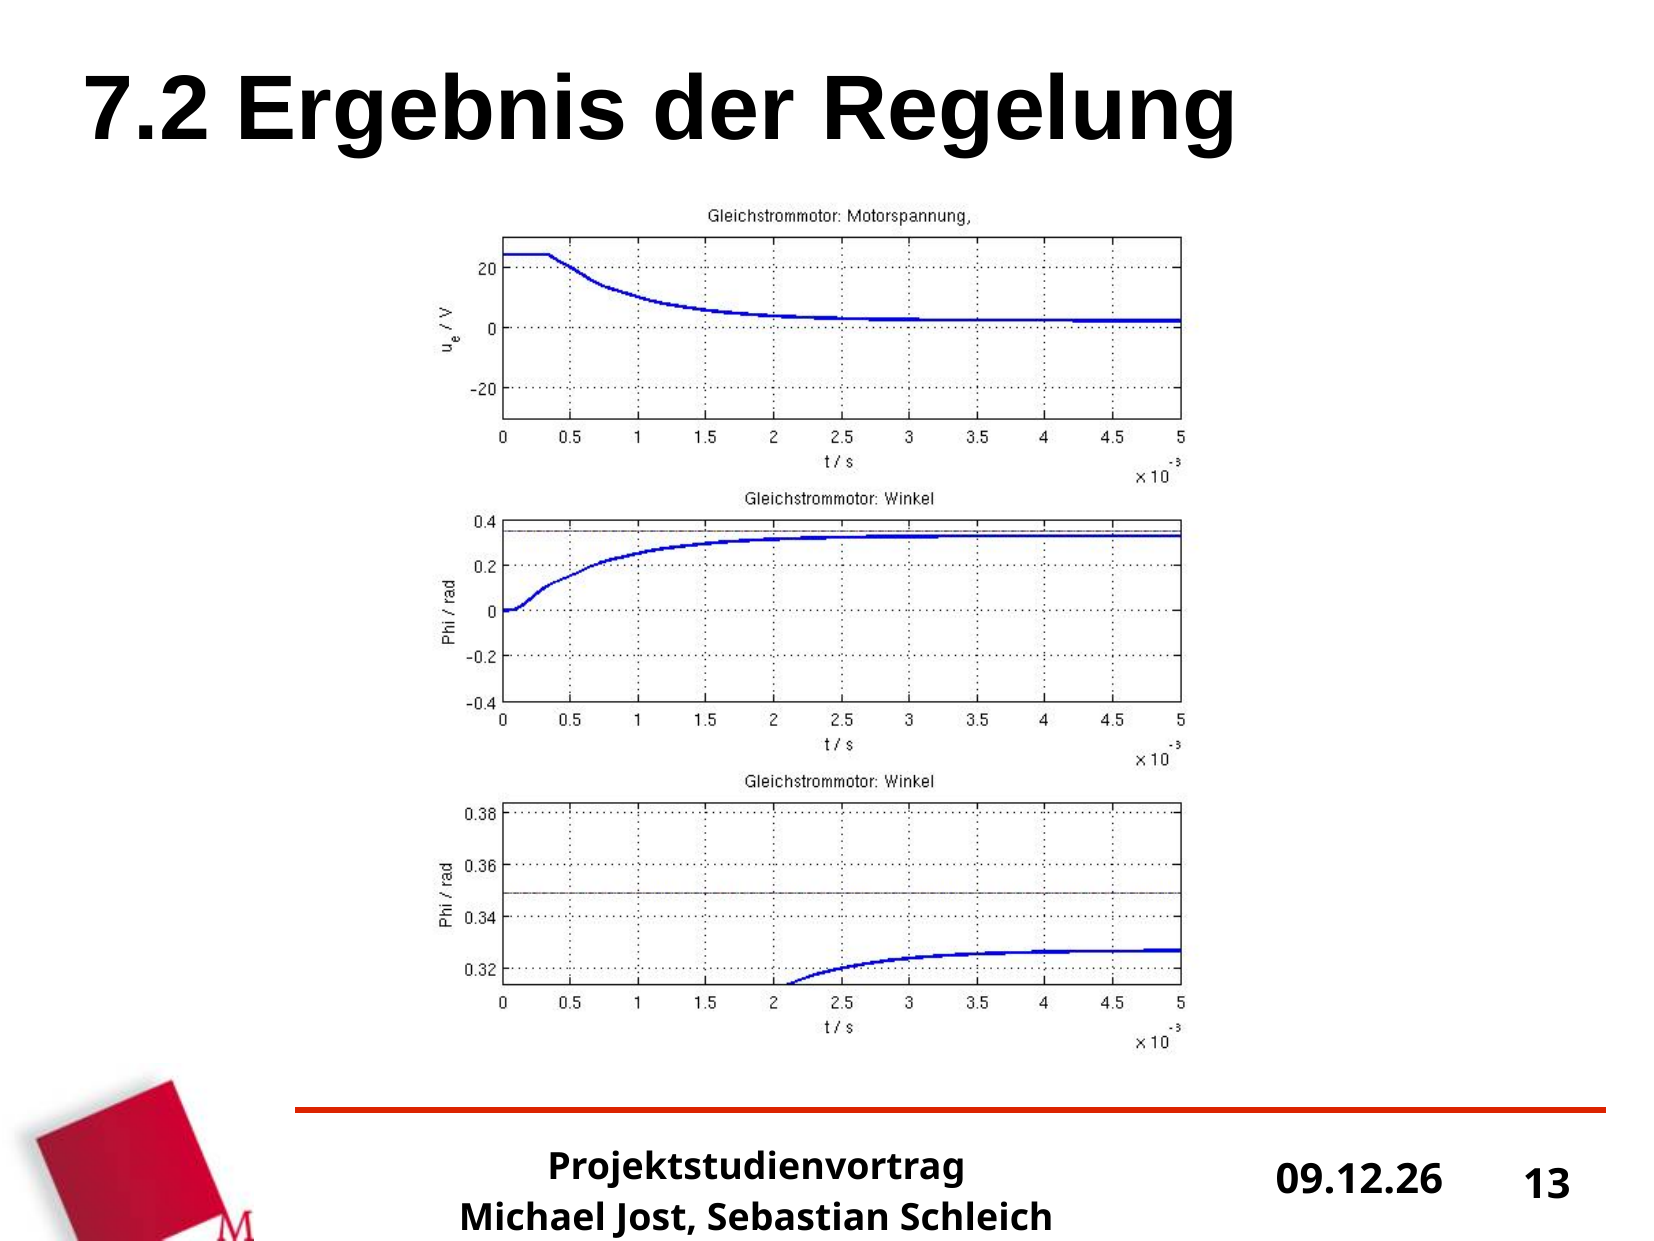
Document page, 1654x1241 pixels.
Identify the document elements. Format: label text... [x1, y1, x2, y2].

picture [389, 159, 1264, 1103]
picture [2, 1063, 254, 1241]
title 7.2 Ergebnis der Regelung [82, 49, 1572, 166]
